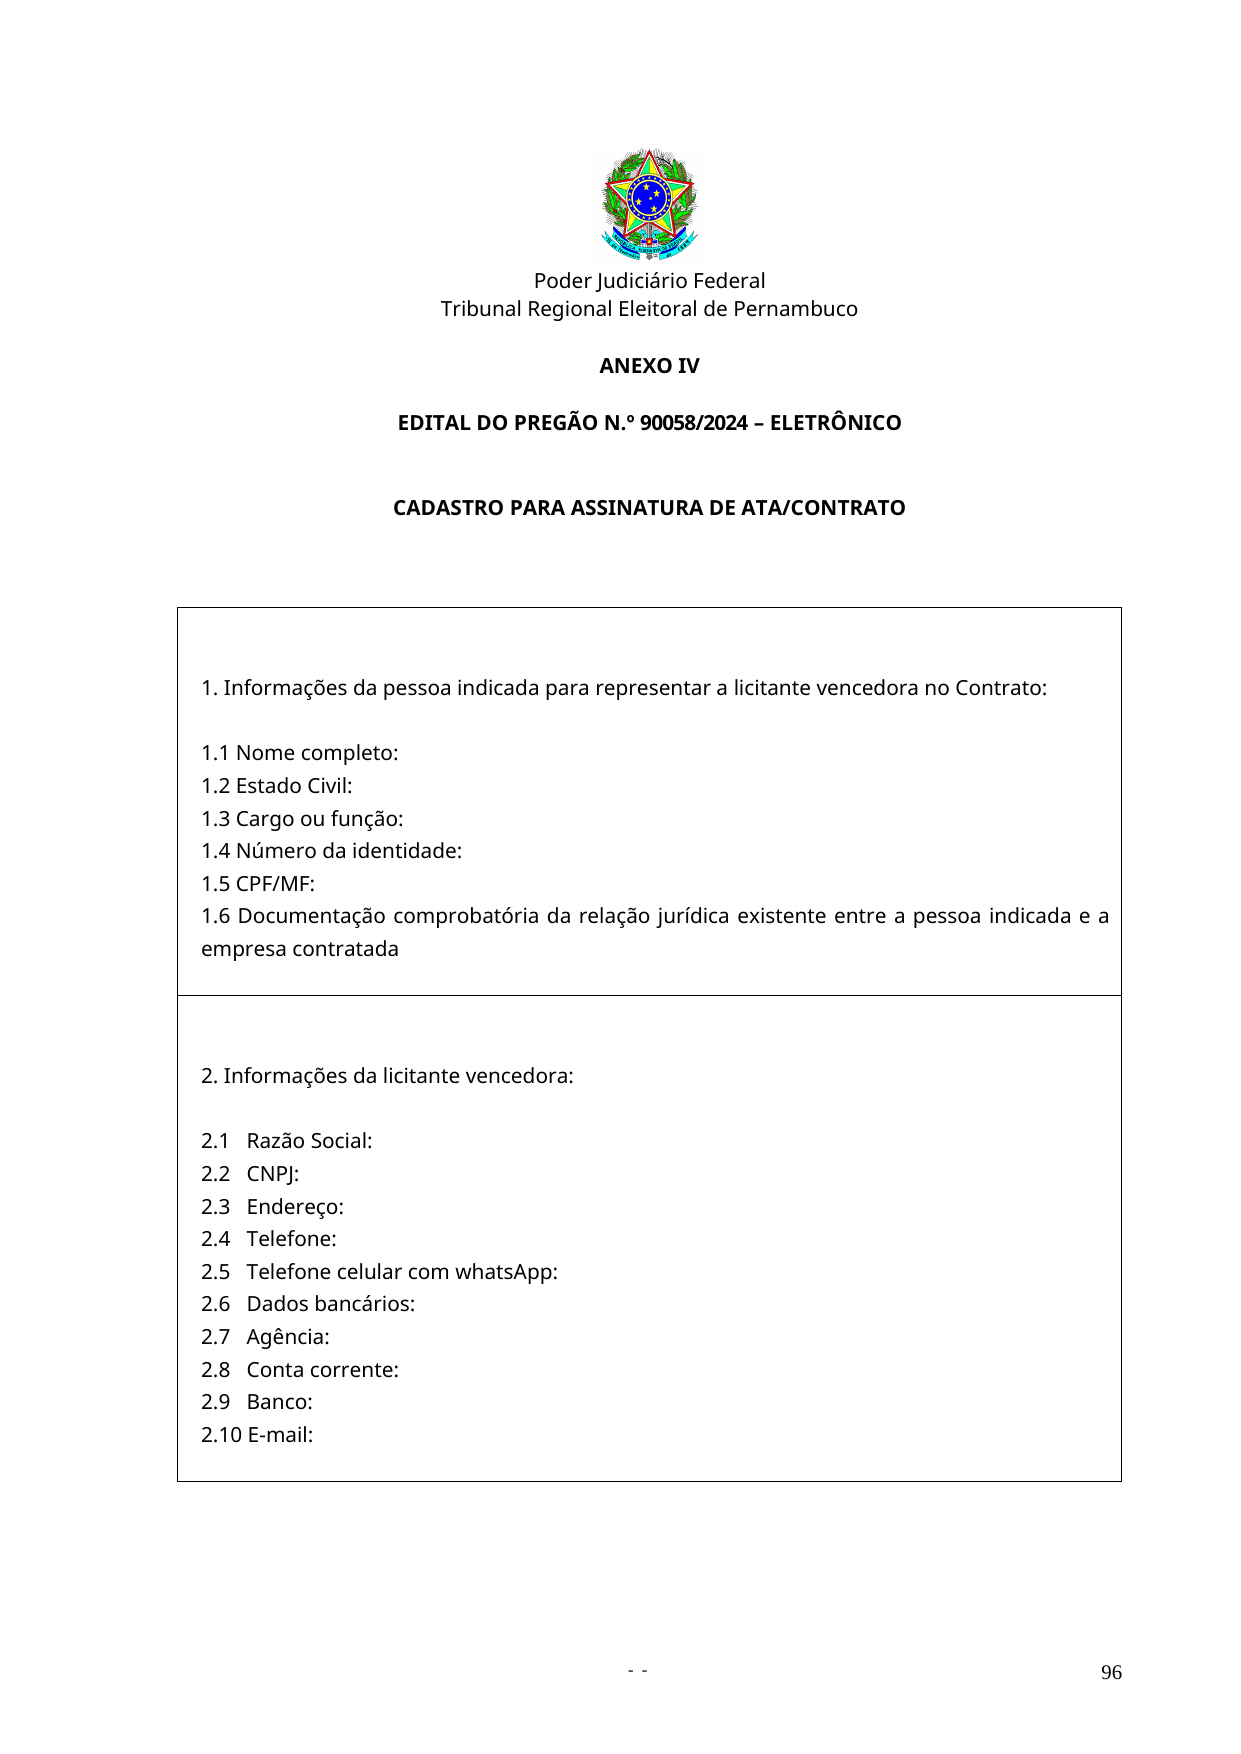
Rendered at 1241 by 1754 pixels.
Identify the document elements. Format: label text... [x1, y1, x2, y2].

table_cell 2. Informações da licitante vencedora: 2.1 Razão Social: 2.2 CNPJ: 2.3 Endereço: 2.4 Telefone: 2.5 Telefone celular com whatsApp: 2.6 Dados bancários: 2.7 Agência: 2.8 Conta corrente: 2.9 Banco: 2.10 E-mail: [178, 996, 1121, 1481]
text Poder Judiciário Federal [177, 266, 1122, 294]
text CADASTRO PARA ASSINATURA DE ATA/CONTRATO [177, 493, 1122, 522]
table_header 1. Informações da pessoa indicada para representar a licitante vencedora no Contrato: 1.1 Nome completo: 1.2 Estado Civil: 1.3 Cargo ou função: 1.4 Número da identidade: 1.5 CPF/MF: 1.6 Documentação comprobatória da relação jurídica existente entre a pessoa indicada e a empresa contratada [178, 608, 1121, 995]
text EDITAL DO PREGÃO N.º 90058/2024 – ELETRÔNICO [177, 408, 1122, 436]
picture [592, 146, 708, 266]
text ANEXO IV [177, 351, 1122, 379]
text Tribunal Regional Eleitoral de Pernambuco [177, 294, 1122, 323]
